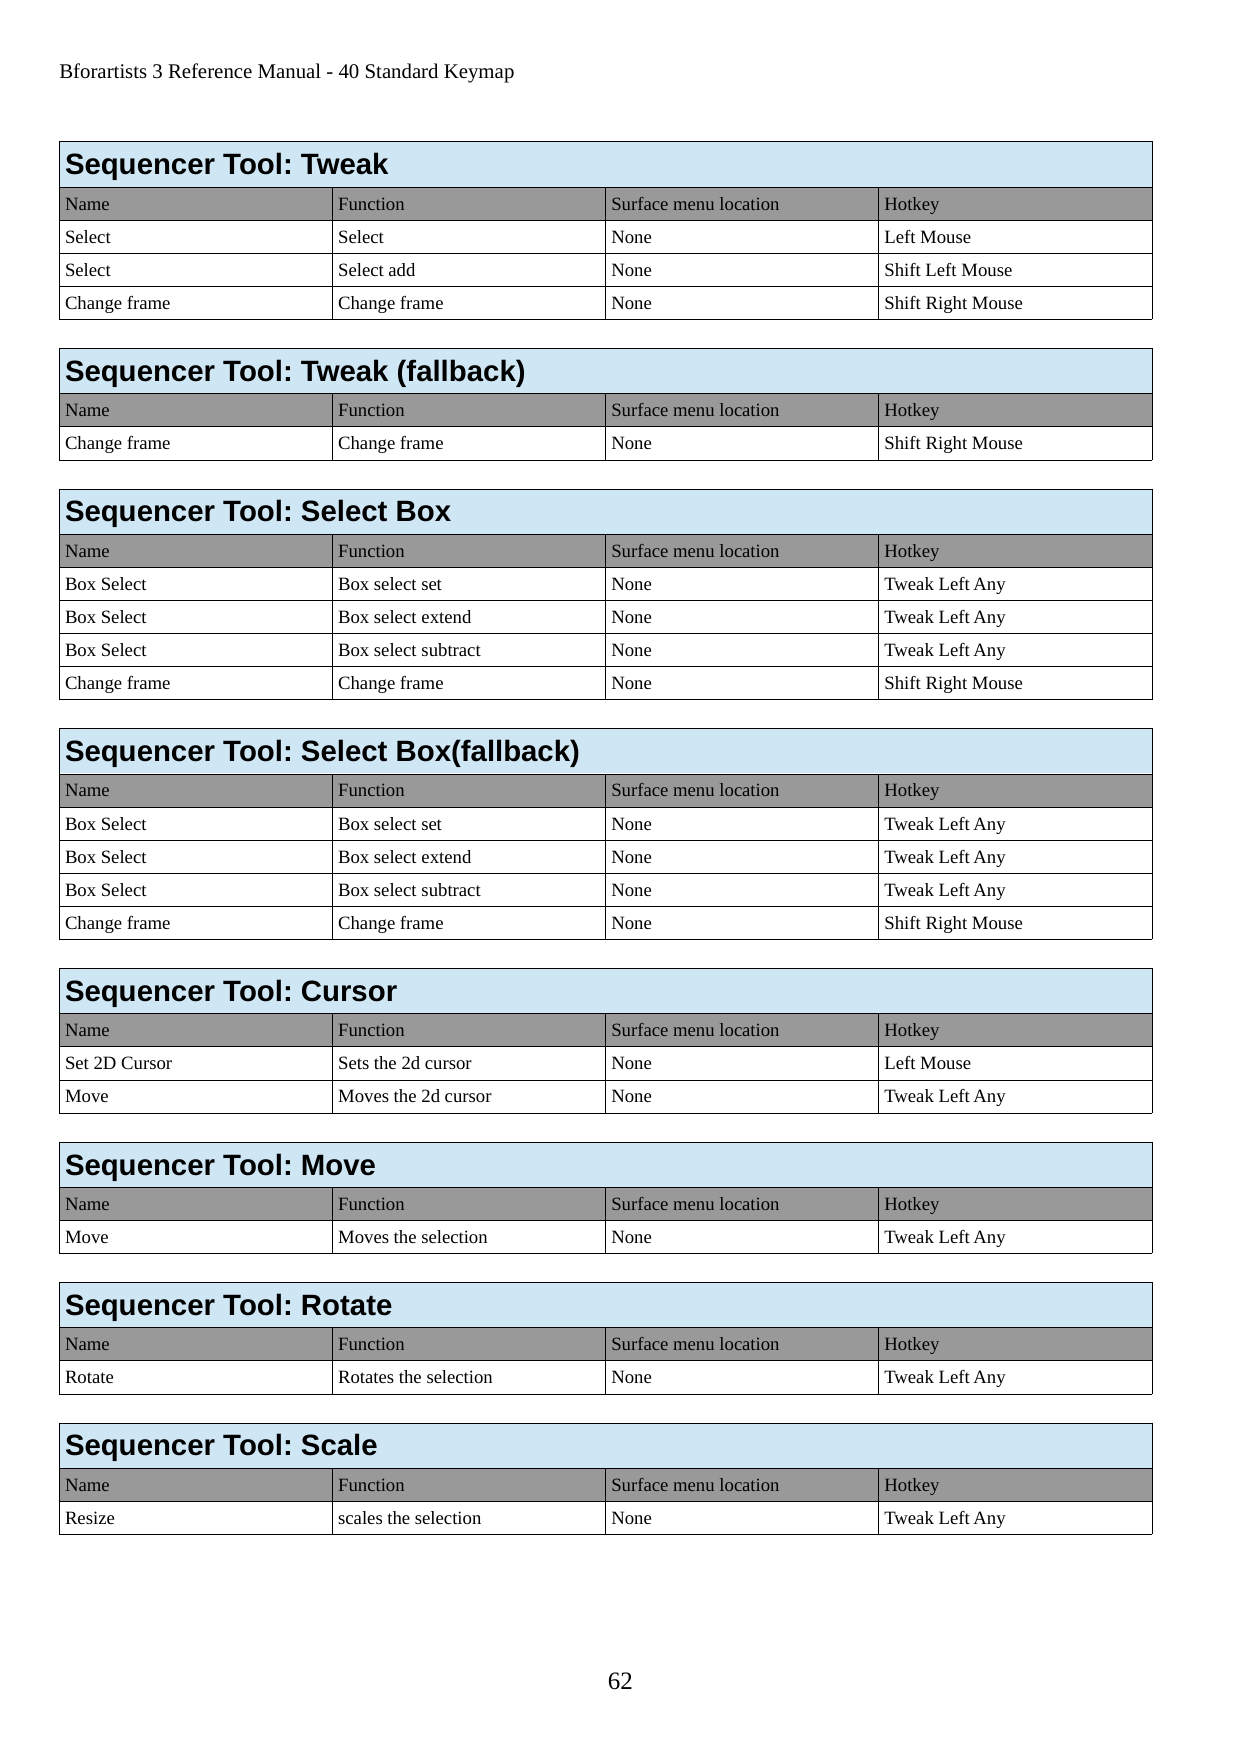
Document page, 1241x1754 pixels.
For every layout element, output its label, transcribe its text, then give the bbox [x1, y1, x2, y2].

table_cell Name [60, 1014, 332, 1046]
table_cell Tweak Left Any [879, 808, 1152, 840]
table_cell None [606, 1502, 878, 1534]
table_cell Function [333, 1469, 605, 1501]
table_cell Change frame [60, 907, 332, 939]
table_cell None [606, 254, 878, 286]
table_cell Box select subtract [333, 874, 605, 906]
table_cell scales the selection [333, 1502, 605, 1534]
table_cell Box Select [60, 634, 332, 666]
table_cell Resize [60, 1502, 332, 1534]
table_cell Set 2D Cursor [60, 1047, 332, 1079]
table_cell Hotkey [879, 1328, 1152, 1360]
table_cell Name [60, 1188, 332, 1220]
table_cell None [606, 601, 878, 633]
table_cell Tweak Left Any [879, 601, 1152, 633]
table_header Sequencer Tool: Move [60, 1143, 1152, 1187]
table_cell None [606, 841, 878, 873]
table_cell Shift Right Mouse [879, 287, 1152, 319]
table_cell Move [60, 1221, 332, 1253]
table_cell Move [60, 1081, 332, 1113]
table_cell Box Select [60, 841, 332, 873]
table_cell Tweak Left Any [879, 568, 1152, 600]
table_cell Shift Right Mouse [879, 667, 1152, 699]
table_cell Change frame [60, 667, 332, 699]
table_cell Function [333, 775, 605, 807]
table_cell Surface menu location [606, 1188, 878, 1220]
table_cell None [606, 907, 878, 939]
table_header Sequencer Tool: Scale [60, 1424, 1152, 1468]
table_cell None [606, 1081, 878, 1113]
table_cell Surface menu location [606, 188, 878, 220]
table_header Sequencer Tool: Tweak (fallback) [60, 349, 1152, 393]
table_cell Moves the 2d cursor [333, 1081, 605, 1113]
table_cell Rotate [60, 1361, 332, 1393]
table_cell Box select subtract [333, 634, 605, 666]
table_cell Tweak Left Any [879, 634, 1152, 666]
table_cell None [606, 1047, 878, 1079]
table_cell Left Mouse [879, 1047, 1152, 1079]
table_cell Change frame [333, 907, 605, 939]
table_cell Box select set [333, 808, 605, 840]
table_cell Select [60, 221, 332, 253]
table_cell Sets the 2d cursor [333, 1047, 605, 1079]
table_header Sequencer Tool: Rotate [60, 1283, 1152, 1327]
table_cell Name [60, 1328, 332, 1360]
table_cell Left Mouse [879, 221, 1152, 253]
table_header Sequencer Tool: Select Box [60, 490, 1152, 534]
table_cell None [606, 427, 878, 459]
table_cell Box select set [333, 568, 605, 600]
table_cell Tweak Left Any [879, 841, 1152, 873]
table_cell Tweak Left Any [879, 1221, 1152, 1253]
table_cell Name [60, 535, 332, 567]
table_cell Function [333, 1014, 605, 1046]
table_cell Box Select [60, 874, 332, 906]
table_cell Function [333, 188, 605, 220]
table_cell Change frame [333, 427, 605, 459]
table_cell Hotkey [879, 1188, 1152, 1220]
table_cell Function [333, 1188, 605, 1220]
table_cell Function [333, 1328, 605, 1360]
table_cell Tweak Left Any [879, 1361, 1152, 1393]
table_cell Function [333, 394, 605, 426]
table_cell Tweak Left Any [879, 874, 1152, 906]
table_cell Rotates the selection [333, 1361, 605, 1393]
table_cell Box Select [60, 808, 332, 840]
table_cell Select [60, 254, 332, 286]
table_cell Hotkey [879, 188, 1152, 220]
table_cell Name [60, 775, 332, 807]
table_cell Hotkey [879, 394, 1152, 426]
table_cell Hotkey [879, 1014, 1152, 1046]
table_cell Surface menu location [606, 394, 878, 426]
table_cell None [606, 221, 878, 253]
table_cell Name [60, 188, 332, 220]
table_cell Shift Right Mouse [879, 907, 1152, 939]
table_cell Shift Left Mouse [879, 254, 1152, 286]
table_cell Surface menu location [606, 1328, 878, 1360]
table_cell Box select extend [333, 601, 605, 633]
table_cell Hotkey [879, 1469, 1152, 1501]
table_cell Surface menu location [606, 1469, 878, 1501]
table_cell Change frame [60, 427, 332, 459]
table_cell Select add [333, 254, 605, 286]
table_cell Box Select [60, 568, 332, 600]
table_header Sequencer Tool: Tweak [60, 142, 1152, 187]
table_cell Name [60, 394, 332, 426]
table_cell Change frame [333, 667, 605, 699]
table_cell None [606, 1221, 878, 1253]
table_cell Surface menu location [606, 535, 878, 567]
table_cell Hotkey [879, 535, 1152, 567]
table_cell None [606, 808, 878, 840]
table_cell None [606, 874, 878, 906]
table_cell Surface menu location [606, 1014, 878, 1046]
table_cell None [606, 287, 878, 319]
table_cell None [606, 634, 878, 666]
table_cell Box Select [60, 601, 332, 633]
table_cell None [606, 1361, 878, 1393]
table_cell Change frame [60, 287, 332, 319]
table_cell Box select extend [333, 841, 605, 873]
table_cell Function [333, 535, 605, 567]
table_cell None [606, 667, 878, 699]
table_cell Tweak Left Any [879, 1081, 1152, 1113]
table_cell Moves the selection [333, 1221, 605, 1253]
table_cell Surface menu location [606, 775, 878, 807]
table_cell Select [333, 221, 605, 253]
table_cell Change frame [333, 287, 605, 319]
table_cell Name [60, 1469, 332, 1501]
table_cell Tweak Left Any [879, 1502, 1152, 1534]
table_header Sequencer Tool: Select Box(fallback) [60, 729, 1152, 773]
table_cell None [606, 568, 878, 600]
table_cell Shift Right Mouse [879, 427, 1152, 459]
table_cell Hotkey [879, 775, 1152, 807]
table_header Sequencer Tool: Cursor [60, 969, 1152, 1013]
